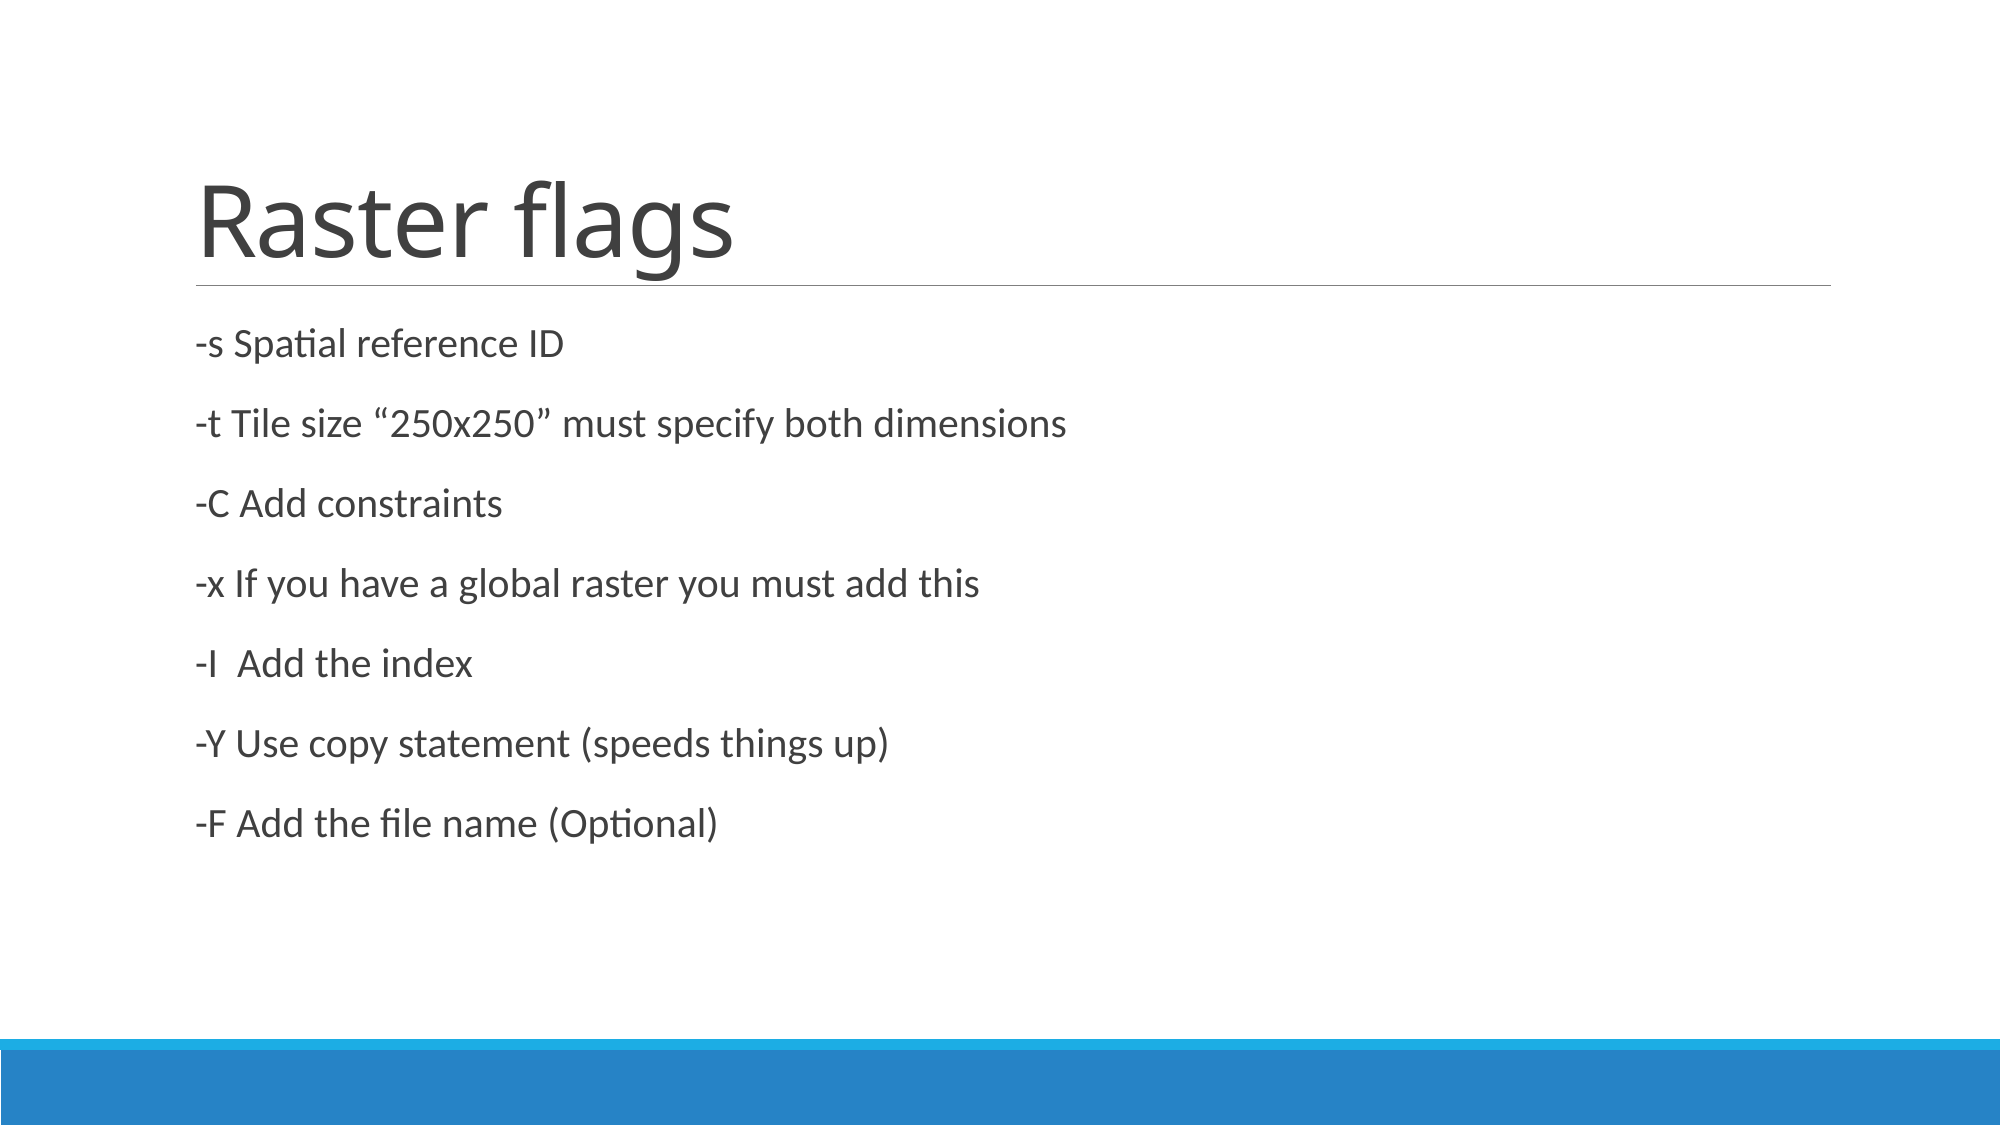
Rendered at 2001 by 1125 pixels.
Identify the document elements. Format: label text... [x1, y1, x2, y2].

title Raster flags [180, 47, 1831, 286]
list -s Spatial reference ID -t Tile size “250x250” must specify both dimensions -C Add constraints -x If you have a global raster you must add this -I Add the index -Y Use copy statement (speeds things up) -F Add the file name (Optional) [180, 302, 1831, 963]
